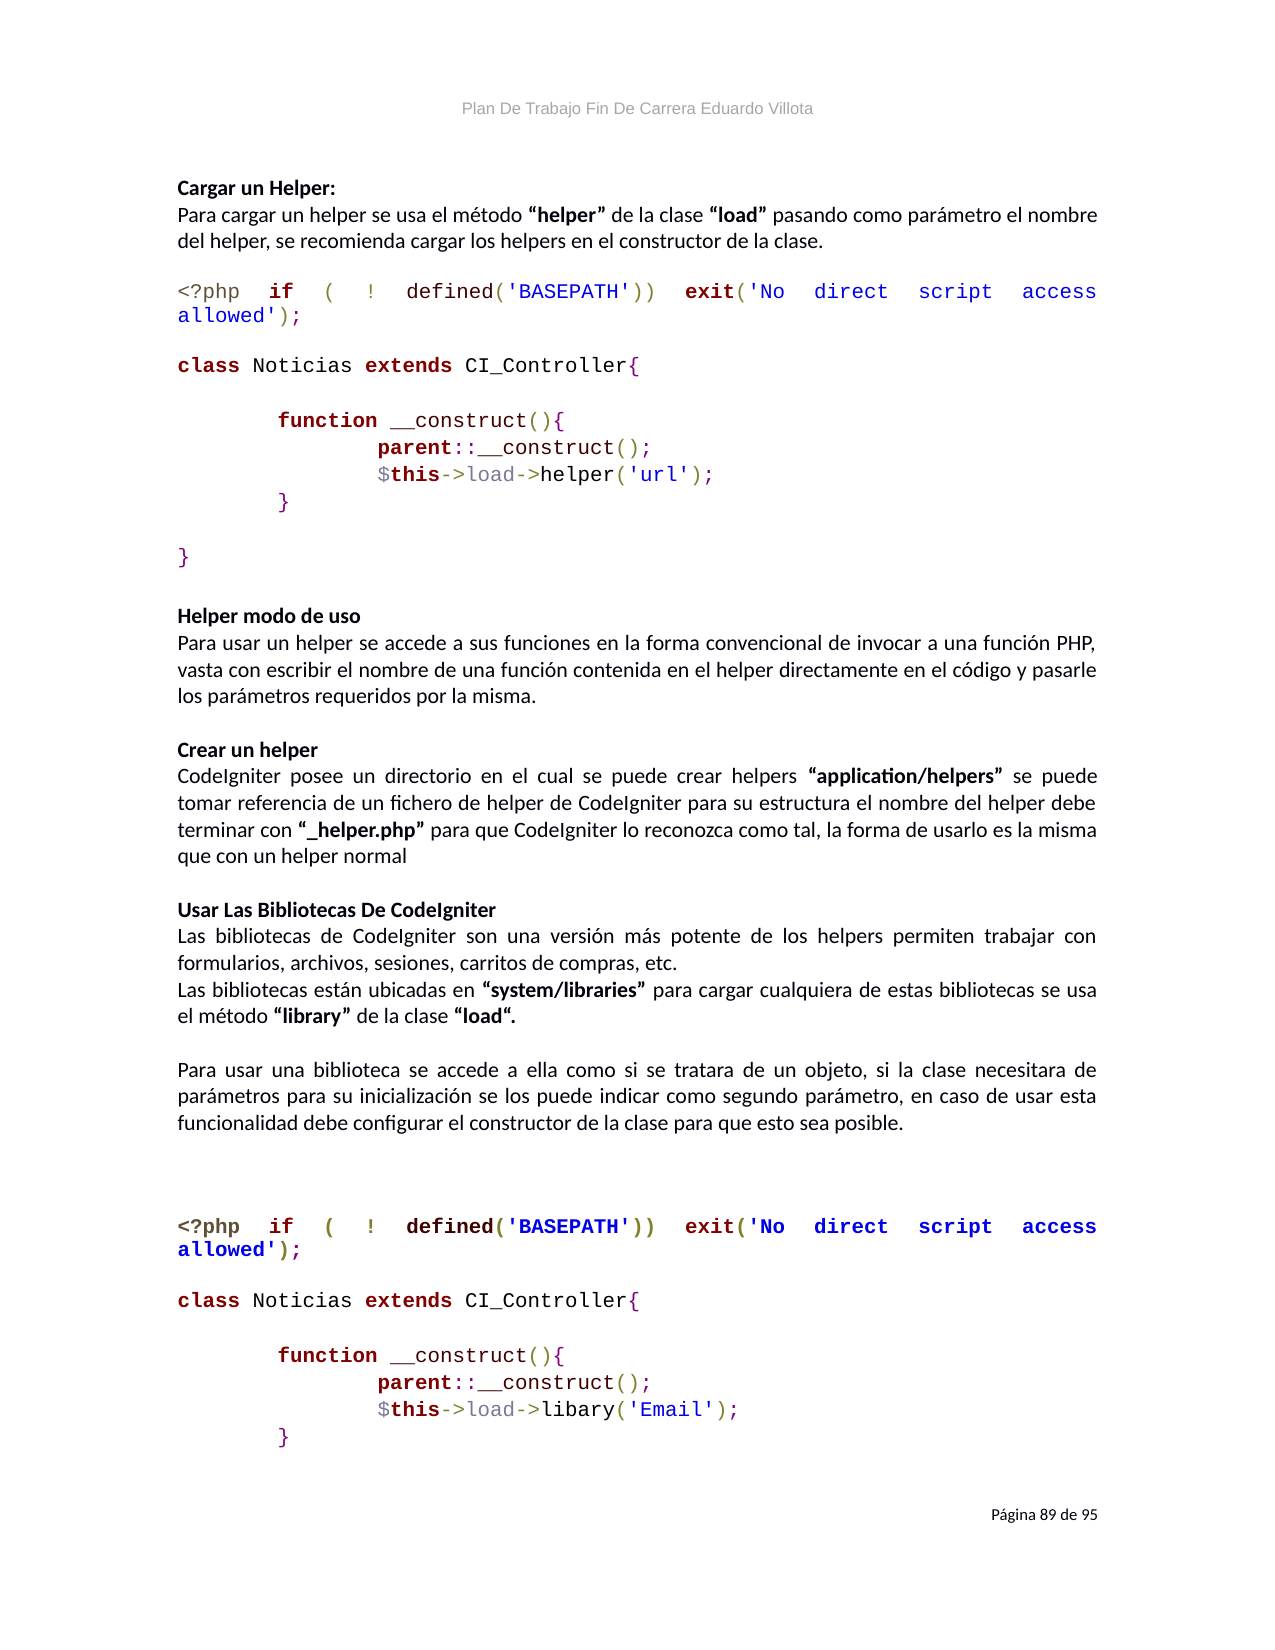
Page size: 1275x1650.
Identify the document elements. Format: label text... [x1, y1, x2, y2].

text CodeIgniter posee un directorio en el cual se puede crear helpers “application/helpers” se puede tomar referencia de un fichero de helper de CodeIgniter para su estructura el nombre del helper debe terminar con “_helper.php” para que CodeIgniter lo reconozca como tal, la forma de usarlo es la misma que con un helper normal [177, 762, 1098, 869]
text Para usar una biblioteca se accede a ella como si se tratara de un objeto, si la clase necesitara de parámetros para su inicialización se los puede indicar como segundo parámetro, en caso de usar esta funcionalidad debe configurar el constructor de la clase para que esto sea posible. [177, 1056, 1098, 1136]
text } [177, 1426, 1098, 1450]
text Para cargar un helper se usa el método “helper” de la clase “load” pasando como parámetro el nombre del helper, se recomienda cargar los helpers en el constructor de la clase. [177, 201, 1098, 254]
text Para usar un helper se accede a sus funciones en la forma convencional de invocar a una función PHP, vasta con escribir el nombre de una función contenida en el helper directamente en el código y pasarle los parámetros requeridos por la misma. [177, 629, 1098, 709]
text parent::__construct(); [177, 437, 1098, 461]
text Crear un helper [177, 736, 1098, 762]
text Usar Las Bibliotecas De CodeIgniter [177, 896, 1098, 922]
text $this->load->helper('url'); [177, 464, 1098, 488]
text } [177, 546, 1098, 569]
text class Noticias extends CI_Controller{ [177, 355, 1098, 379]
text class Noticias extends CI_Controller{ [177, 1290, 1098, 1314]
text Helper modo de uso [177, 602, 1098, 629]
text Las bibliotecas de CodeIgniter son una versión más potente de los helpers permiten trabajar con formularios, archivos, sesiones, carritos de compras, etc. [177, 922, 1098, 976]
text <?php if ( ! defined('BASEPATH')) exit('No direct script access allowed'); [177, 281, 1098, 328]
text function __construct(){ [177, 1344, 1098, 1368]
text Cargar un Helper: [177, 174, 1098, 201]
text function __construct(){ [177, 410, 1098, 433]
text $this->load->libary('Email'); [177, 1399, 1098, 1423]
text <?php if ( ! defined('BASEPATH')) exit('No direct script access allowed'); [177, 1216, 1098, 1263]
text parent::__construct(); [177, 1372, 1098, 1395]
text } [177, 491, 1098, 515]
text Las bibliotecas están ubicadas en “system/libraries” para cargar cualquiera de estas bibliotecas se usa el método “library” de la clase “load“. [177, 976, 1098, 1029]
